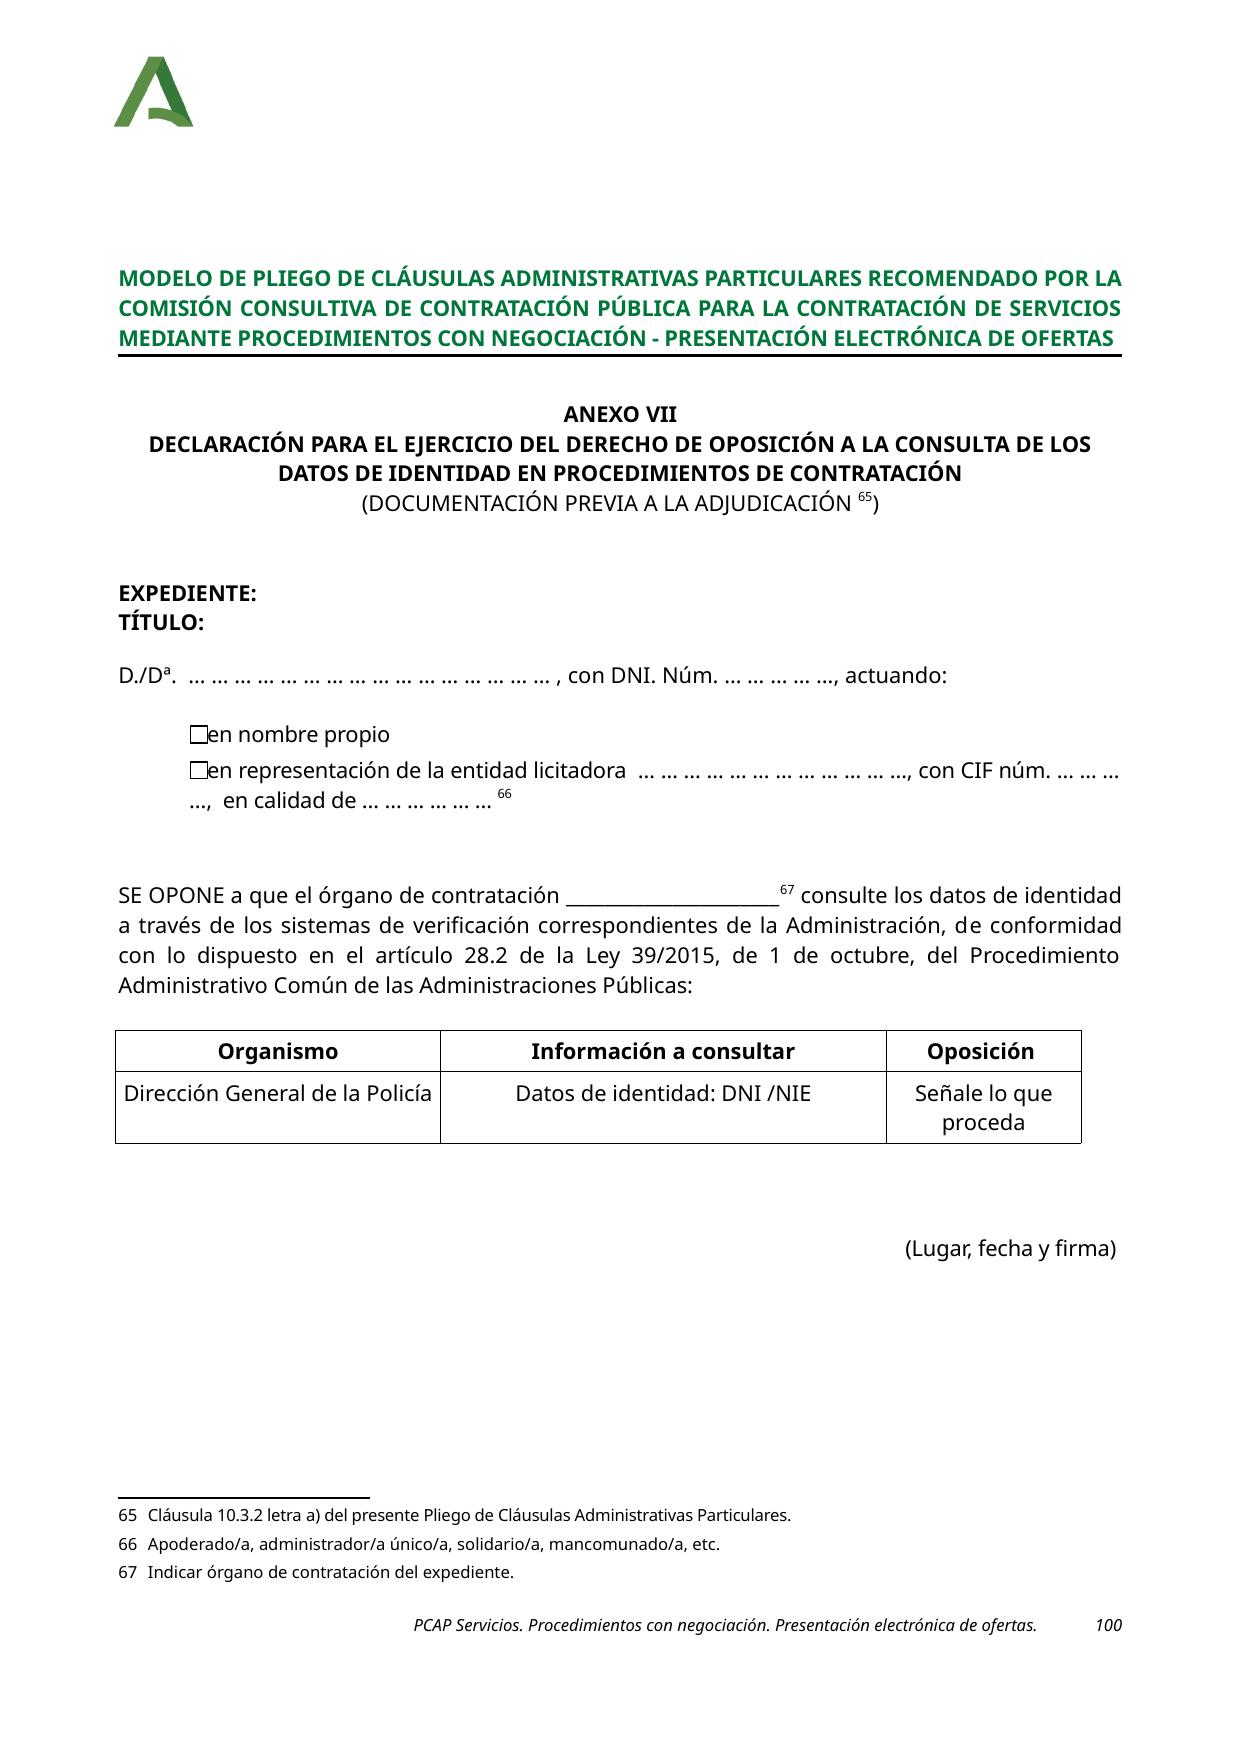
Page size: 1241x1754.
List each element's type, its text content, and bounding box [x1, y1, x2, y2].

text EXPEDIENTE: [118, 578, 1122, 607]
text (DOCUMENTACIÓN PREVIA A LA ADJUDICACIÓN ) [118, 488, 1122, 518]
picture [109, 52, 198, 131]
table_header Información a consultar [441, 1031, 886, 1071]
table_header Organismo [116, 1031, 440, 1071]
text MODELO DE PLIEGO DE CLÁUSULAS ADMINISTRATIVAS PARTICULARES RECOMENDADO POR LA COMISIÓN CONSULTIVA DE CONTRATACIÓN PÚBLICA PARA LA CONTRATACIÓN DE SERVICIOS MEDIANTE PROCEDIMIENTOS CON NEGOCIACIÓN - PRESENTACIÓN ELECTRÓNICA DE OFERTAS [118, 263, 1122, 354]
table_cell Dirección General de la Policía [116, 1072, 440, 1143]
text (Lugar, fecha y firma) [118, 1233, 1122, 1262]
table_header Oposición [887, 1031, 1081, 1071]
text en representación de la entidad licitadora … … … … … … … … … … … …, con CIF núm. … … … …, en calidad de … … … … … … [189, 755, 1122, 815]
text TÍTULO: [118, 607, 1122, 637]
text SE OPONE a que el órgano de contratación ______________________ consulte los datos de identidad a través de los sistemas de verificación correspondientes de la Administración, de conformidad con lo dispuesto en el artículo 28.2 de la Ley 39/2015, de 1 de octubre, del Procedimiento Administrativo Común de las Administraciones Públicas: [118, 881, 1122, 1000]
text DECLARACIÓN PARA EL EJERCICIO DEL DERECHO DE OPOSICIÓN A LA CONSULTA DE LOS DATOS DE IDENTIDAD EN PROCEDIMIENTOS DE CONTRATACIÓN [118, 429, 1122, 488]
text Indicar órgano de contratación del expediente. [118, 1561, 1122, 1584]
table_cell Datos de identidad: DNI /NIE [441, 1072, 886, 1143]
text ANEXO VII [118, 399, 1122, 429]
table_cell Señale lo que proceda [887, 1072, 1081, 1143]
text en nombre propio [189, 719, 1122, 749]
text D./Dª. … … … … … … … … … … … … … … … … , con DNI. Núm. … … … … …, actuando: [118, 660, 1122, 690]
text Apoderado/a, administrador/a único/a, solidario/a, mancomunado/a, etc. [118, 1532, 1122, 1555]
text Cláusula 10.3.2 letra a) del presente Pliego de Cláusulas Administrativas Particulares. [118, 1504, 1122, 1526]
